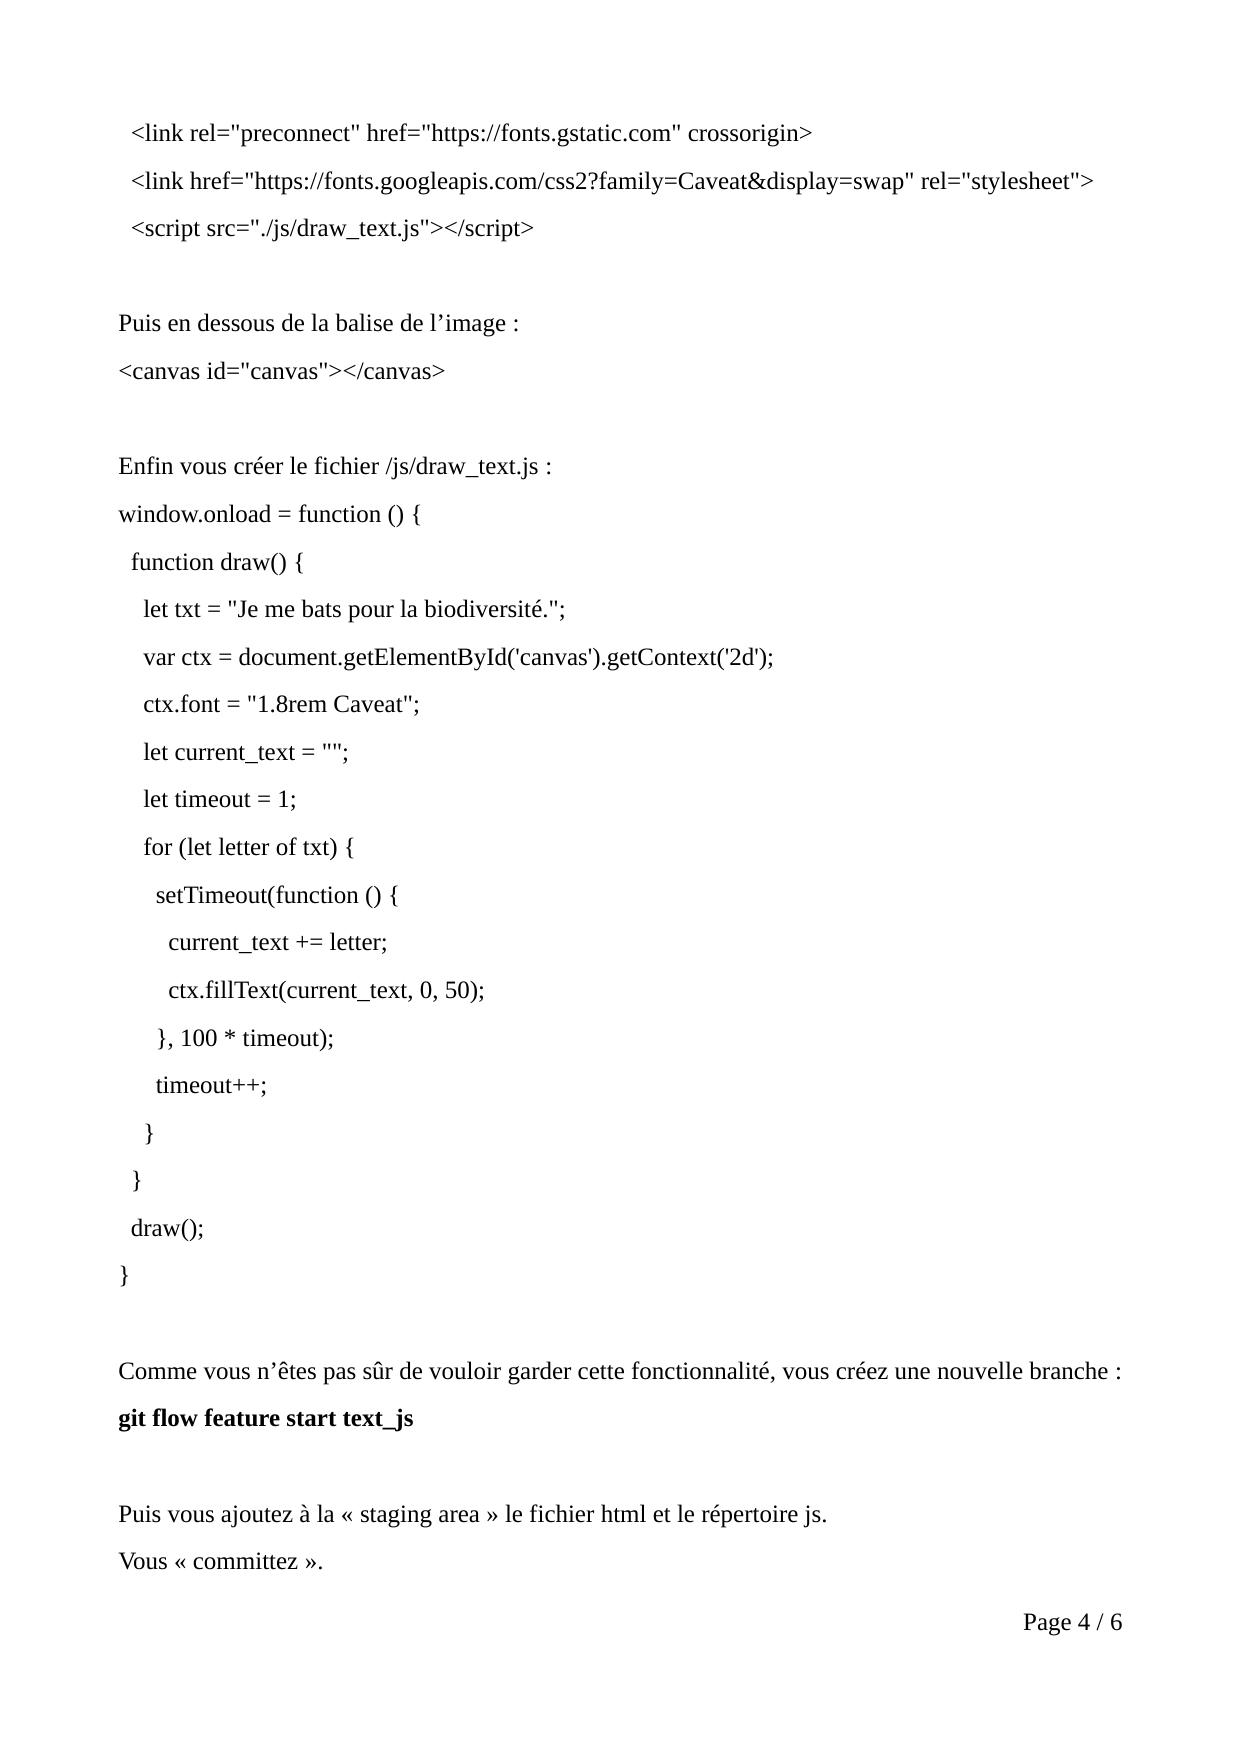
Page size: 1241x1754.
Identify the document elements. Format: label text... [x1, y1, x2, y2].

text <link href="https://fonts.googleapis.com/css2?family=Caveat&display=swap" rel="stylesheet"> [118, 166, 1122, 194]
text <canvas id="canvas"></canvas> [118, 356, 1122, 385]
text Puis en dessous de la balise de l’image : [118, 308, 1122, 337]
text Vous « committez ». [118, 1546, 1122, 1575]
text } [118, 1165, 1122, 1194]
text } [118, 1261, 1122, 1289]
text ctx.font = "1.8rem Caveat"; [118, 689, 1122, 718]
text git flow feature start text_js [118, 1403, 1122, 1432]
text Comme vous n’êtes pas sûr de vouloir garder cette fonctionnalité, vous créez une nouvelle branche : [118, 1356, 1122, 1384]
text Puis vous ajoutez à la « staging area » le fichier html et le répertoire js. [118, 1499, 1122, 1527]
text } [118, 1118, 1122, 1147]
text let current_text = ""; [118, 737, 1122, 766]
text let timeout = 1; [118, 784, 1122, 813]
text Enfin vous créer le fichier /js/draw_text.js : [118, 451, 1122, 480]
text function draw() { [118, 547, 1122, 575]
text var ctx = document.getElementById('canvas').getContext('2d'); [118, 642, 1122, 671]
text <script src="./js/draw_text.js"></script> [118, 213, 1122, 242]
text timeout++; [118, 1070, 1122, 1099]
text for (let letter of txt) { [118, 832, 1122, 861]
text window.onload = function () { [118, 499, 1122, 528]
text let txt = "Je me bats pour la biodiversité."; [118, 594, 1122, 623]
text ctx.fillText(current_text, 0, 50); [118, 975, 1122, 1004]
text current_text += letter; [118, 927, 1122, 956]
text }, 100 * timeout); [118, 1023, 1122, 1051]
text setTimeout(function () { [118, 880, 1122, 908]
text draw(); [118, 1213, 1122, 1242]
text <link rel="preconnect" href="https://fonts.gstatic.com" crossorigin> [118, 118, 1122, 147]
